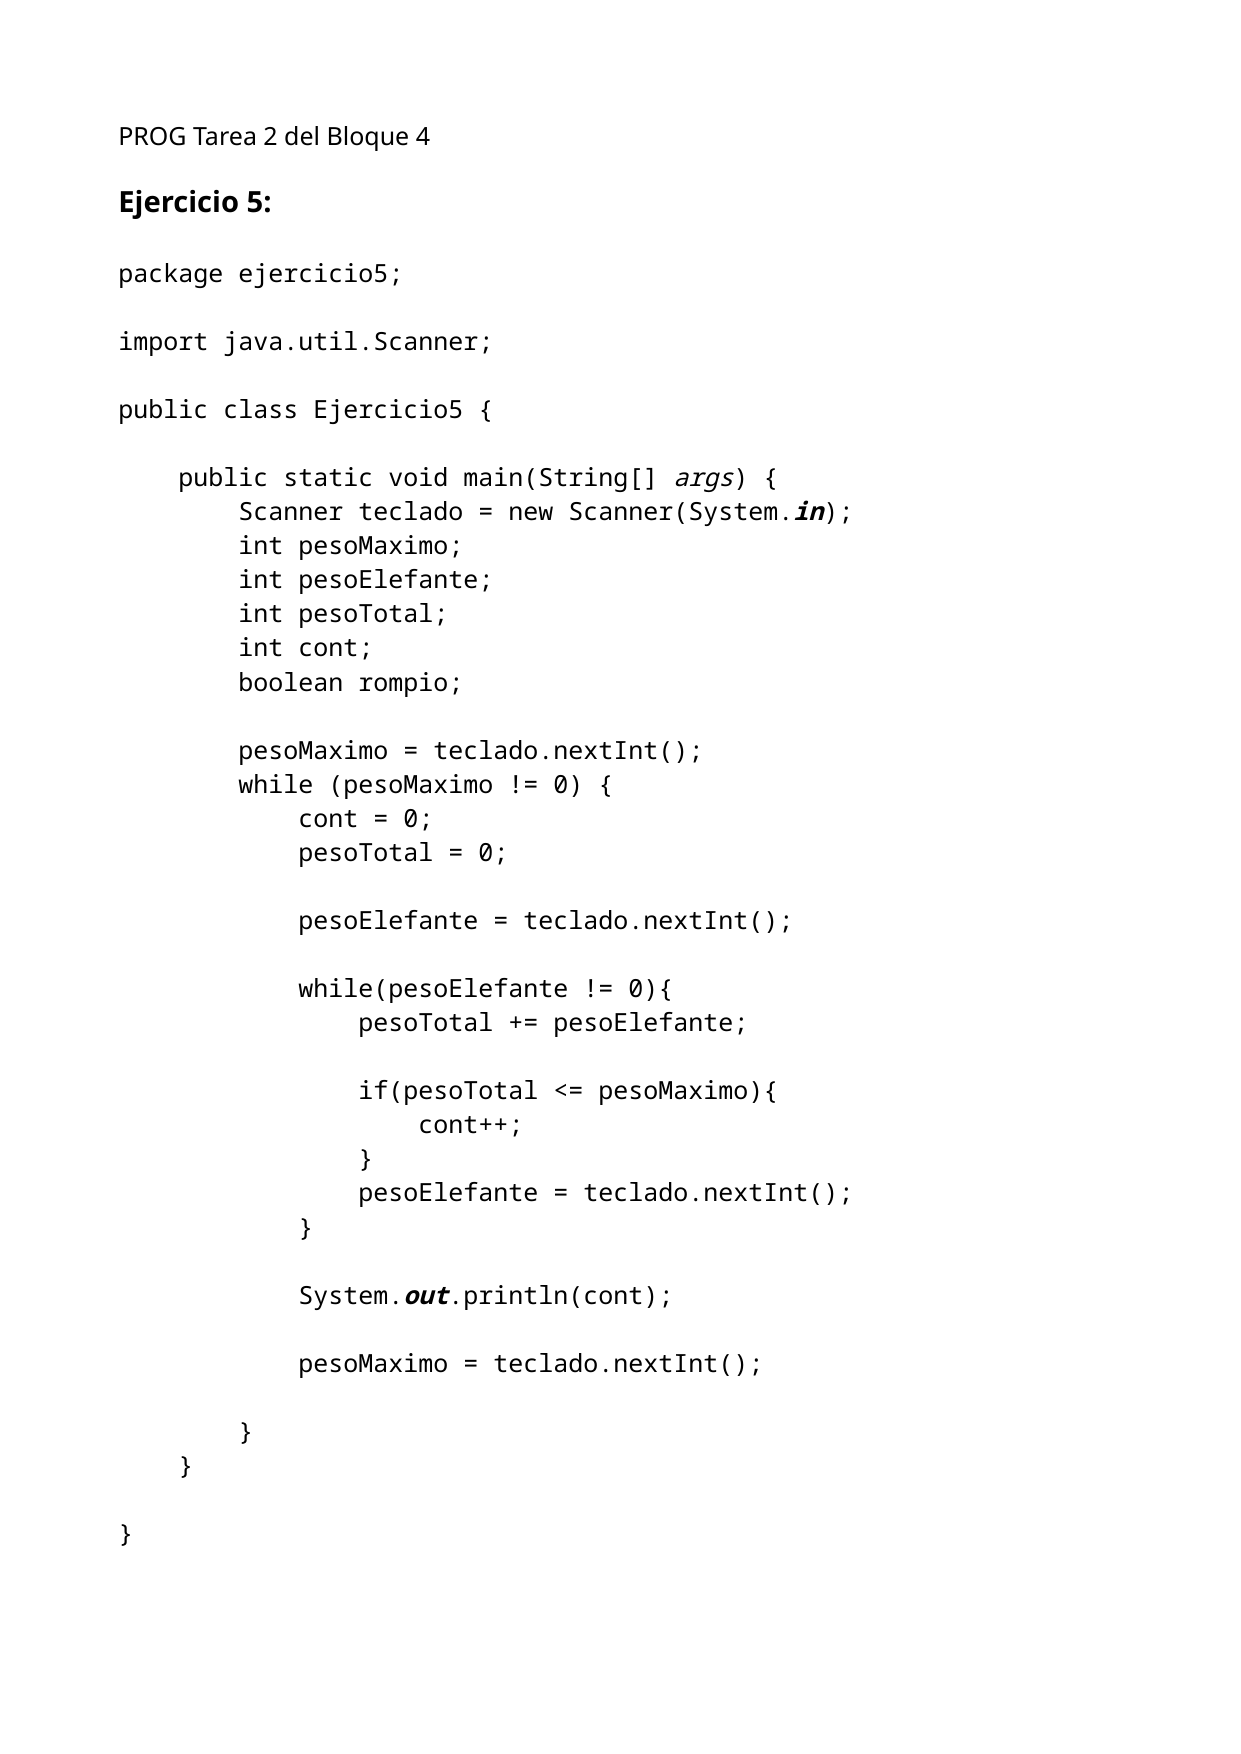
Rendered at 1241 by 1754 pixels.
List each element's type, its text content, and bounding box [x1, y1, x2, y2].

text Ejercicio 5: [118, 182, 1122, 221]
text package ejercicio5; import java.util.Scanner; public class Ejercicio5 { public static void main(String[] args) { Scanner teclado = new Scanner(System.in); int pesoMaximo; int pesoElefante; int pesoTotal; int cont; boolean rompio; pesoMaximo = teclado.nextInt(); while (pesoMaximo != 0) { cont = 0; pesoTotal = 0; pesoElefante = teclado.nextInt(); while(pesoElefante != 0){ pesoTotal += pesoElefante; if(pesoTotal <= pesoMaximo){ cont++; } pesoElefante = teclado.nextInt(); } System.out.println(cont); pesoMaximo = teclado.nextInt(); } } } [118, 255, 1122, 1584]
